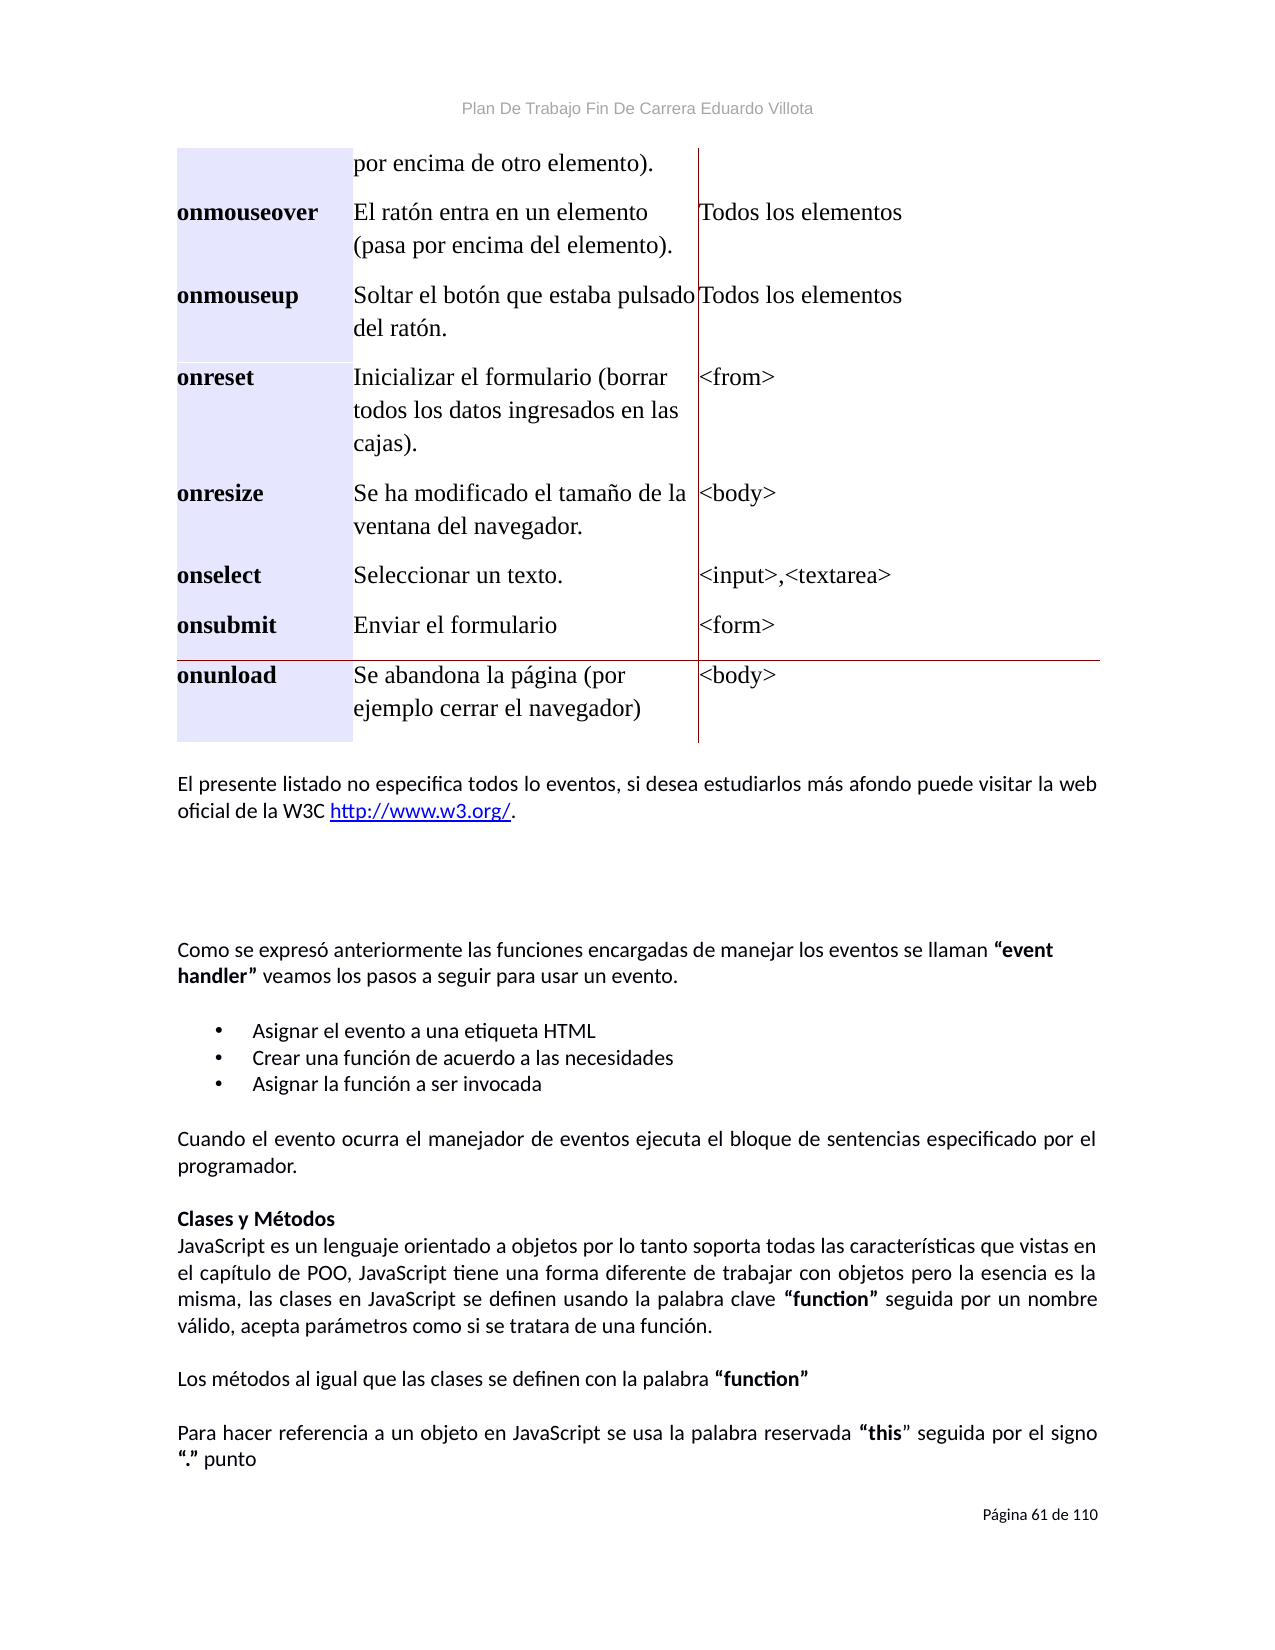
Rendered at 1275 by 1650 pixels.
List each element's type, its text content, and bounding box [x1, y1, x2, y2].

table_cell [699, 148, 1100, 197]
text Para hacer referencia a un objeto en JavaScript se usa la palabra reservada “this” seguida por el signo “.” punto [177, 1419, 1098, 1472]
text Los métodos al igual que las clases se definen con la palabra “function” [177, 1365, 1098, 1392]
table_cell Enviar el formulario [353, 610, 698, 660]
table_cell onresize [177, 478, 353, 561]
table_cell [177, 148, 353, 197]
table_cell El ratón entra en un elemento (pasa por encima del elemento). [353, 197, 698, 280]
table_cell <body> [699, 661, 1100, 742]
table_cell <form> [699, 610, 1100, 660]
list Asignar el evento a una etiqueta HTML [215, 1017, 1098, 1044]
list Asignar la función a ser invocada [215, 1071, 1098, 1097]
table_cell onsubmit [177, 610, 353, 660]
text Como se expresó anteriormente las funciones encargadas de manejar los eventos se llaman “event handler” veamos los pasos a seguir para usar un evento. [177, 936, 1098, 989]
text Cuando el evento ocurra el manejador de eventos ejecuta el bloque de sentencias especificado por el programador. [177, 1125, 1098, 1179]
table_cell Soltar el botón que estaba pulsado del ratón. [353, 280, 698, 362]
table_cell onmouseup [177, 280, 353, 362]
table_cell onmouseover [177, 197, 353, 280]
table_cell Todos los elementos [699, 280, 1100, 362]
table_cell onreset [177, 363, 353, 478]
table_cell Todos los elementos [699, 197, 1100, 280]
table_cell onunload [177, 661, 353, 742]
list Crear una función de acuerdo a las necesidades [215, 1044, 1098, 1071]
table_cell <input>,<textarea> [699, 561, 1100, 610]
table_cell onselect [177, 561, 353, 610]
table_cell <from> [699, 363, 1100, 478]
table_cell Inicializar el formulario (borrar todos los datos ingresados en las cajas). [353, 363, 698, 478]
table_cell <body> [699, 478, 1100, 561]
text El presente listado no especifica todos lo eventos, si desea estudiarlos más afondo puede visitar la web oficial de la W3C http://www.w3.org/. [177, 771, 1098, 824]
table_cell por encima de otro elemento). [353, 148, 698, 197]
table_cell Seleccionar un texto. [353, 561, 698, 610]
text Clases y Métodos [177, 1205, 1098, 1232]
text JavaScript es un lenguaje orientado a objetos por lo tanto soporta todas las características que vistas en el capítulo de POO, JavaScript tiene una forma diferente de trabajar con objetos pero la esencia es la misma, las clases en JavaScript se definen usando la palabra clave “function” seguida por un nombre válido, acepta parámetros como si se tratara de una función. [177, 1232, 1098, 1339]
table_cell Se abandona la página (por ejemplo cerrar el navegador) [353, 661, 698, 742]
table_cell Se ha modificado el tamaño de la ventana del navegador. [353, 478, 698, 561]
